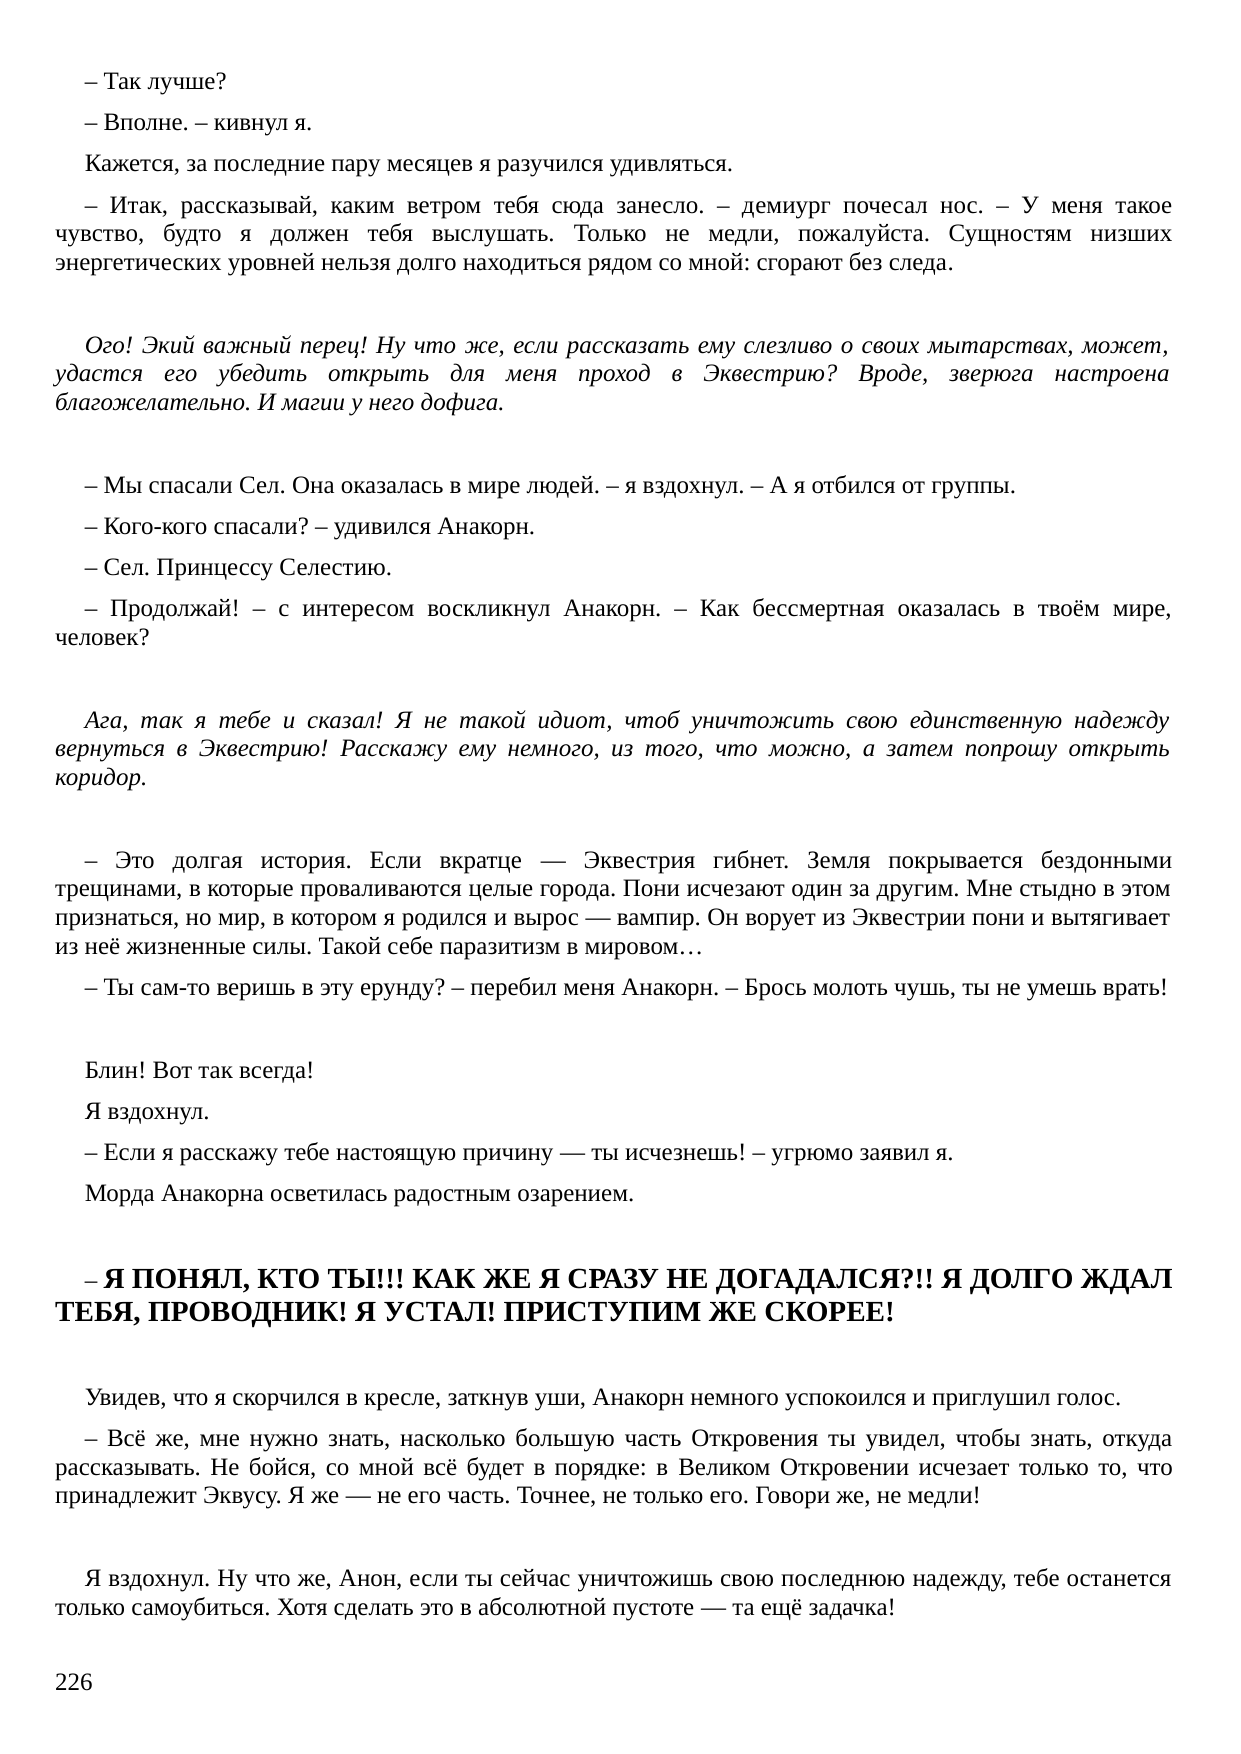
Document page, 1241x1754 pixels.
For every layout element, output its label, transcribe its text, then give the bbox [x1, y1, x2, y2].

text – Продолжай! – с интересом воскликнул Анакорн. – Как бессмертная оказалась в твоём мире, человек? [55, 593, 1173, 651]
text Кажется, за последние пару месяцев я разучился удивляться. [55, 148, 1173, 177]
text – Это долгая история. Если вкратце — Эквестрия гибнет. Земля покрывается бездонными трещинами, в которые проваливаются целые города. Пони исчезают один за другим. Мне стыдно в этом признаться, но мир, в котором я родился и вырос — вампир. Он ворует из Эквестрии пони и вытягивает из неё жизненные силы. Такой себе паразитизм в мировом… [55, 845, 1173, 960]
text – Я ПОНЯЛ, КТО ТЫ!!! КАК ЖЕ Я СРАЗУ НЕ ДОГАДАЛСЯ?!! Я ДОЛГО ЖДАЛ ТЕБЯ, ПРОВОДНИК! Я УСТАЛ! ПРИСТУПИМ ЖЕ СКОРЕЕ! [55, 1261, 1173, 1328]
text Ага, так я тебе и сказал! Я не такой идиот, чтоб уничтожить свою единственную надежду вернуться в Эквестрию! Расскажу ему немного, из того, что можно, а затем попрошу открыть коридор. [55, 705, 1173, 791]
text – Сел. Принцессу Селестию. [55, 552, 1173, 581]
text – Так лучше? [55, 66, 1173, 95]
text Блин! Вот так всегда! [55, 1055, 1173, 1083]
text – Кого-кого спасали? – удивился Анакорн. [55, 511, 1173, 540]
text – Мы спасали Сел. Она оказалась в мире людей. – я вздохнул. – А я отбился от группы. [55, 470, 1173, 498]
text Увидев, что я скорчился в кресле, заткнув уши, Анакорн немного успокоился и приглушил голос. [55, 1382, 1173, 1411]
text – Всё же, мне нужно знать, насколько большую часть Откровения ты увидел, чтобы знать, откуда рассказывать. Не бойся, со мной всё будет в порядке: в Великом Откровении исчезает только то, что принадлежит Эквусу. Я же — не его часть. Точнее, не только его. Говори же, не медли! [55, 1423, 1173, 1509]
text Ого! Экий важный перец! Ну что же, если рассказать ему слезливо о своих мытарствах, может, удастся его убедить открыть для меня проход в Эквестрию? Вроде, зверюга настроена благожелательно. И магии у него дофига. [55, 330, 1173, 416]
text – Итак, рассказывай, каким ветром тебя сюда занесло. – демиург почесал нос. – У меня такое чувство, будто я должен тебя выслушать. Только не медли, пожалуйста. Сущностям низших энергетических уровней нельзя долго находиться рядом со мной: сгорают без следа. [55, 190, 1173, 276]
text – Ты сам-то веришь в эту ерунду? – перебил меня Анакорн. – Брось молоть чушь, ты не умешь врать! [55, 972, 1173, 1001]
text – Вполне. – кивнул я. [55, 107, 1173, 136]
text – Если я расскажу тебе настоящую причину — ты исчезнешь! – угрюмо заявил я. [55, 1137, 1173, 1166]
text Морда Анакорна осветилась радостным озарением. [55, 1178, 1173, 1207]
text Я вздохнул. Ну что же, Анон, если ты сейчас уничтожишь свою последнюю надежду, тебе останется только самоубиться. Хотя сделать это в абсолютной пустоте — та ещё задачка! [55, 1563, 1173, 1621]
text Я вздохнул. [55, 1096, 1173, 1125]
